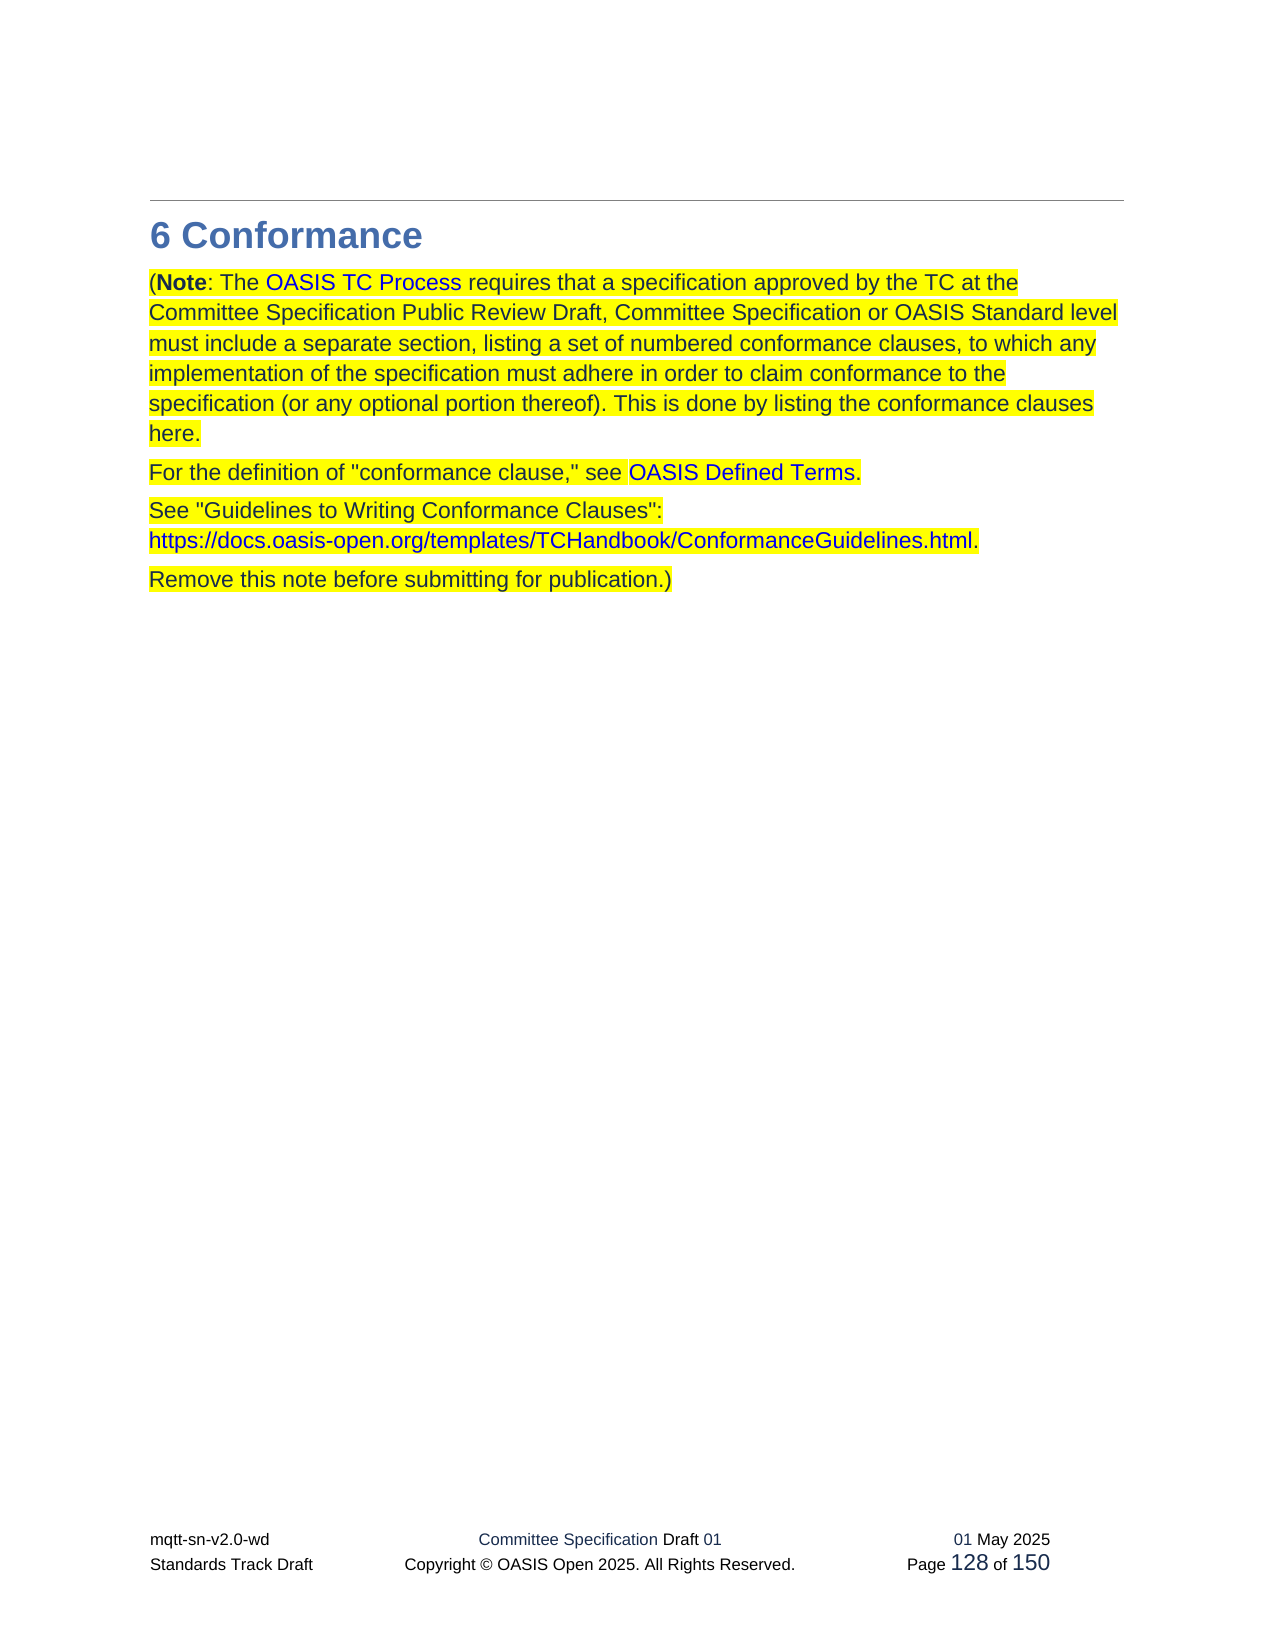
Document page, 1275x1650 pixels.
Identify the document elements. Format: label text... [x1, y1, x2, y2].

text Remove this note before submitting for publication.) [148, 566, 1124, 592]
text See "Guidelines to Writing Conformance Clauses": https://docs.oasis-open.org/templates/TCHandbook/ConformanceGuidelines.html. [148, 497, 1124, 554]
text (Note: The OASIS TC Process requires that a specification approved by the TC at the Committee Specification Public Review Draft, Committee Specification or OASIS Standard level must include a separate section, listing a set of numbered conformance clauses, to which any implementation of the specification must adhere in order to claim conformance to the specification (or any optional portion thereof). This is done by listing the conformance clauses here. [148, 269, 1124, 447]
text For the definition of "conformance clause," see OASIS Defined Terms. [148, 459, 1124, 485]
subtitle 6 Conformance [150, 201, 1124, 257]
